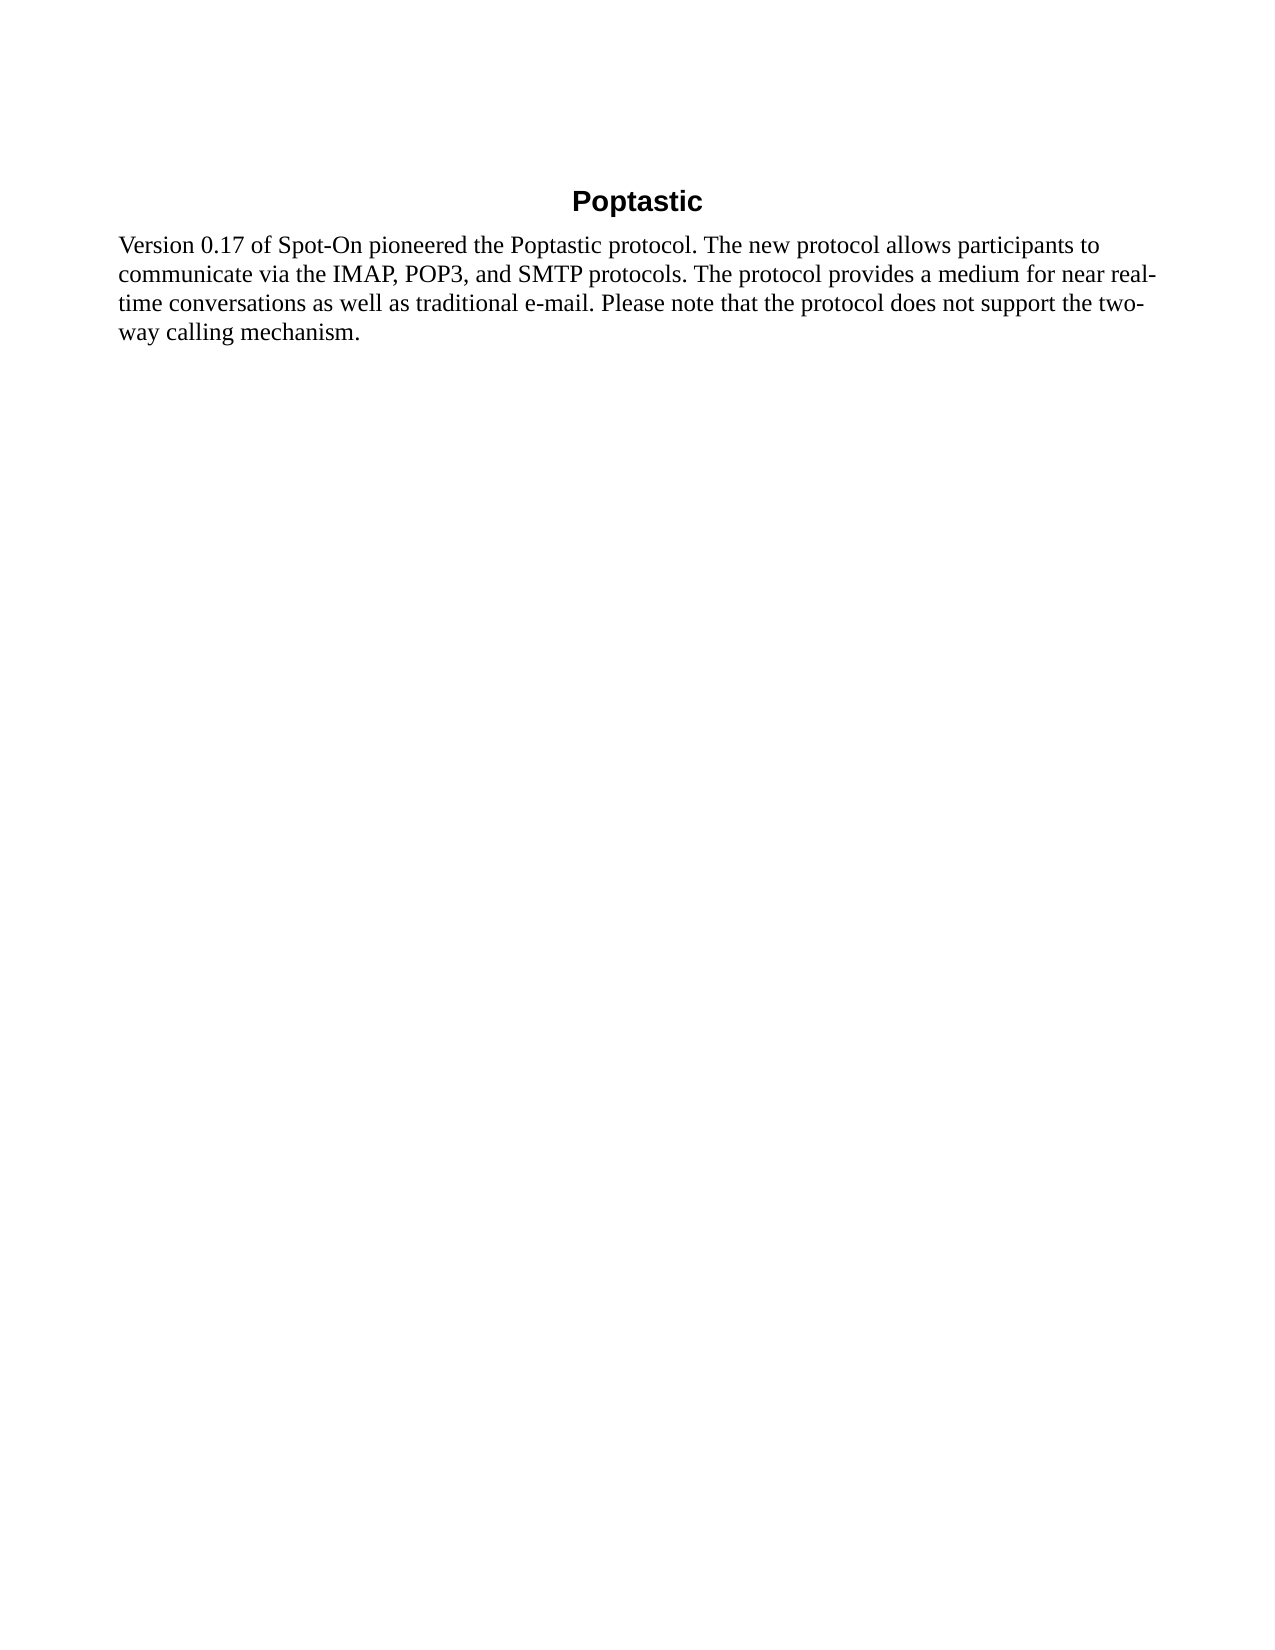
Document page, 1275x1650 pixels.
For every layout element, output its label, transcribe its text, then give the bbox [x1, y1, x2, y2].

subtitle Poptastic [118, 184, 1157, 218]
text Version 0.17 of Spot-On pioneered the Poptastic protocol. The new protocol allows participants to communicate via the IMAP, POP3, and SMTP protocols. The protocol provides a medium for near real-time conversations as well as traditional e-mail. Please note that the protocol does not support the two-way calling mechanism. [118, 230, 1157, 345]
